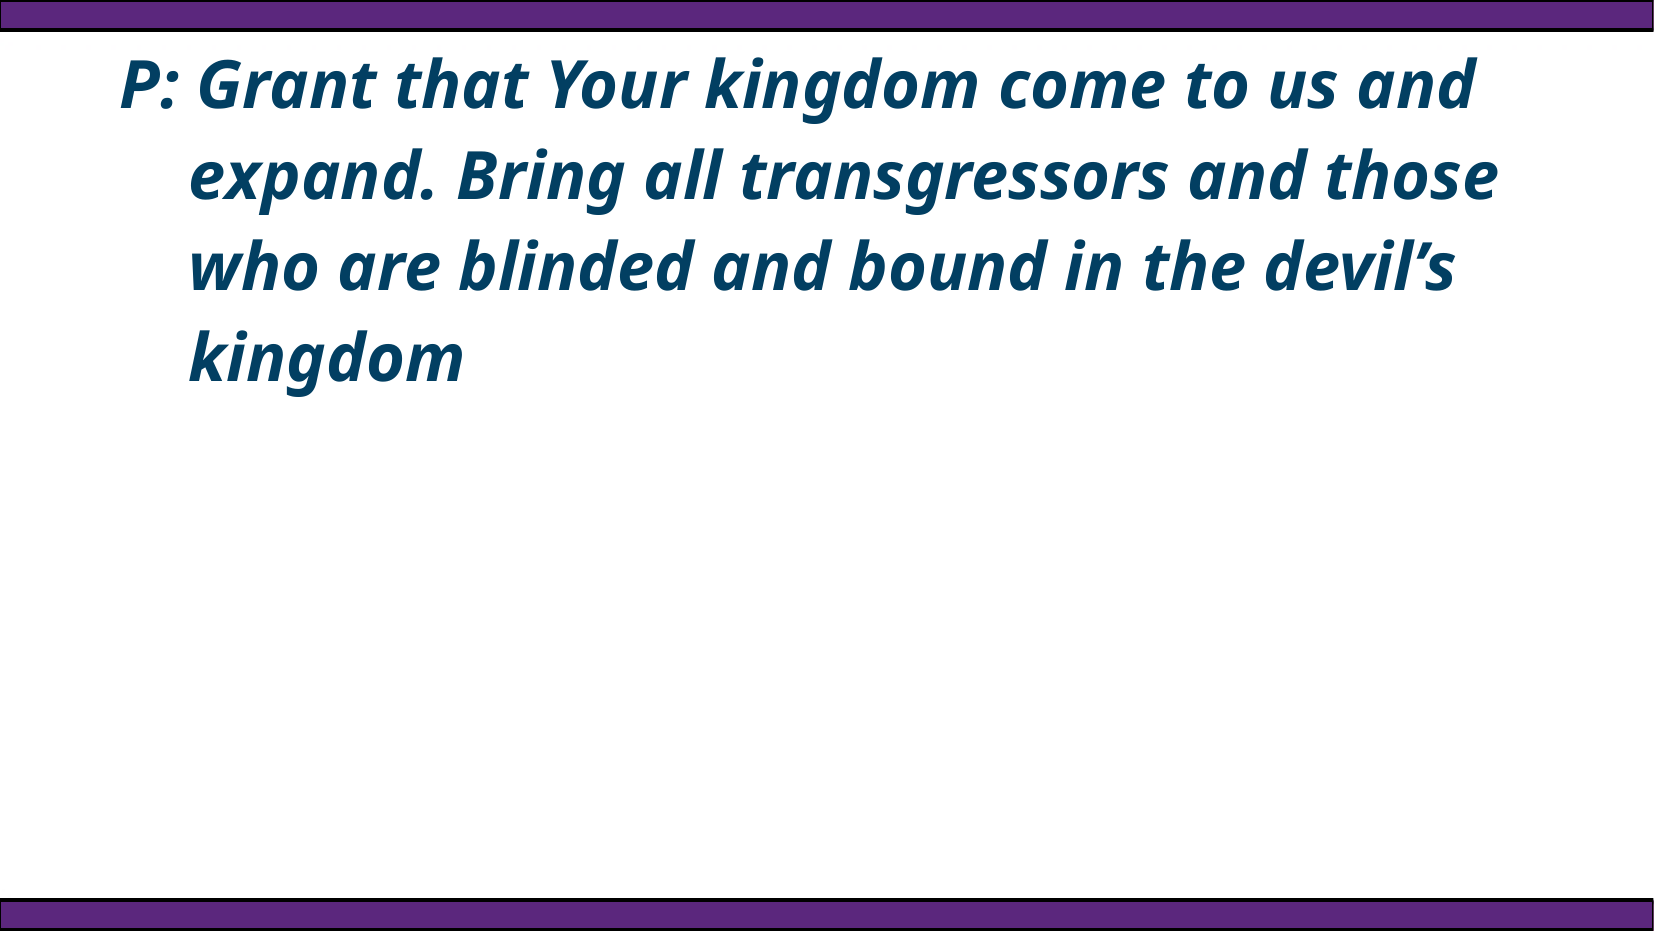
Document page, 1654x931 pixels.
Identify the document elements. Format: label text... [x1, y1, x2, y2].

picture [0, 31, 1654, 900]
text_box [0, 900, 1654, 931]
text_box [0, 0, 1654, 31]
text_box P: Grant that Your kingdom come to us and expand. Bring all transgressors and those who are blinded and bound in the devil’s kingdom [105, 30, 1546, 400]
